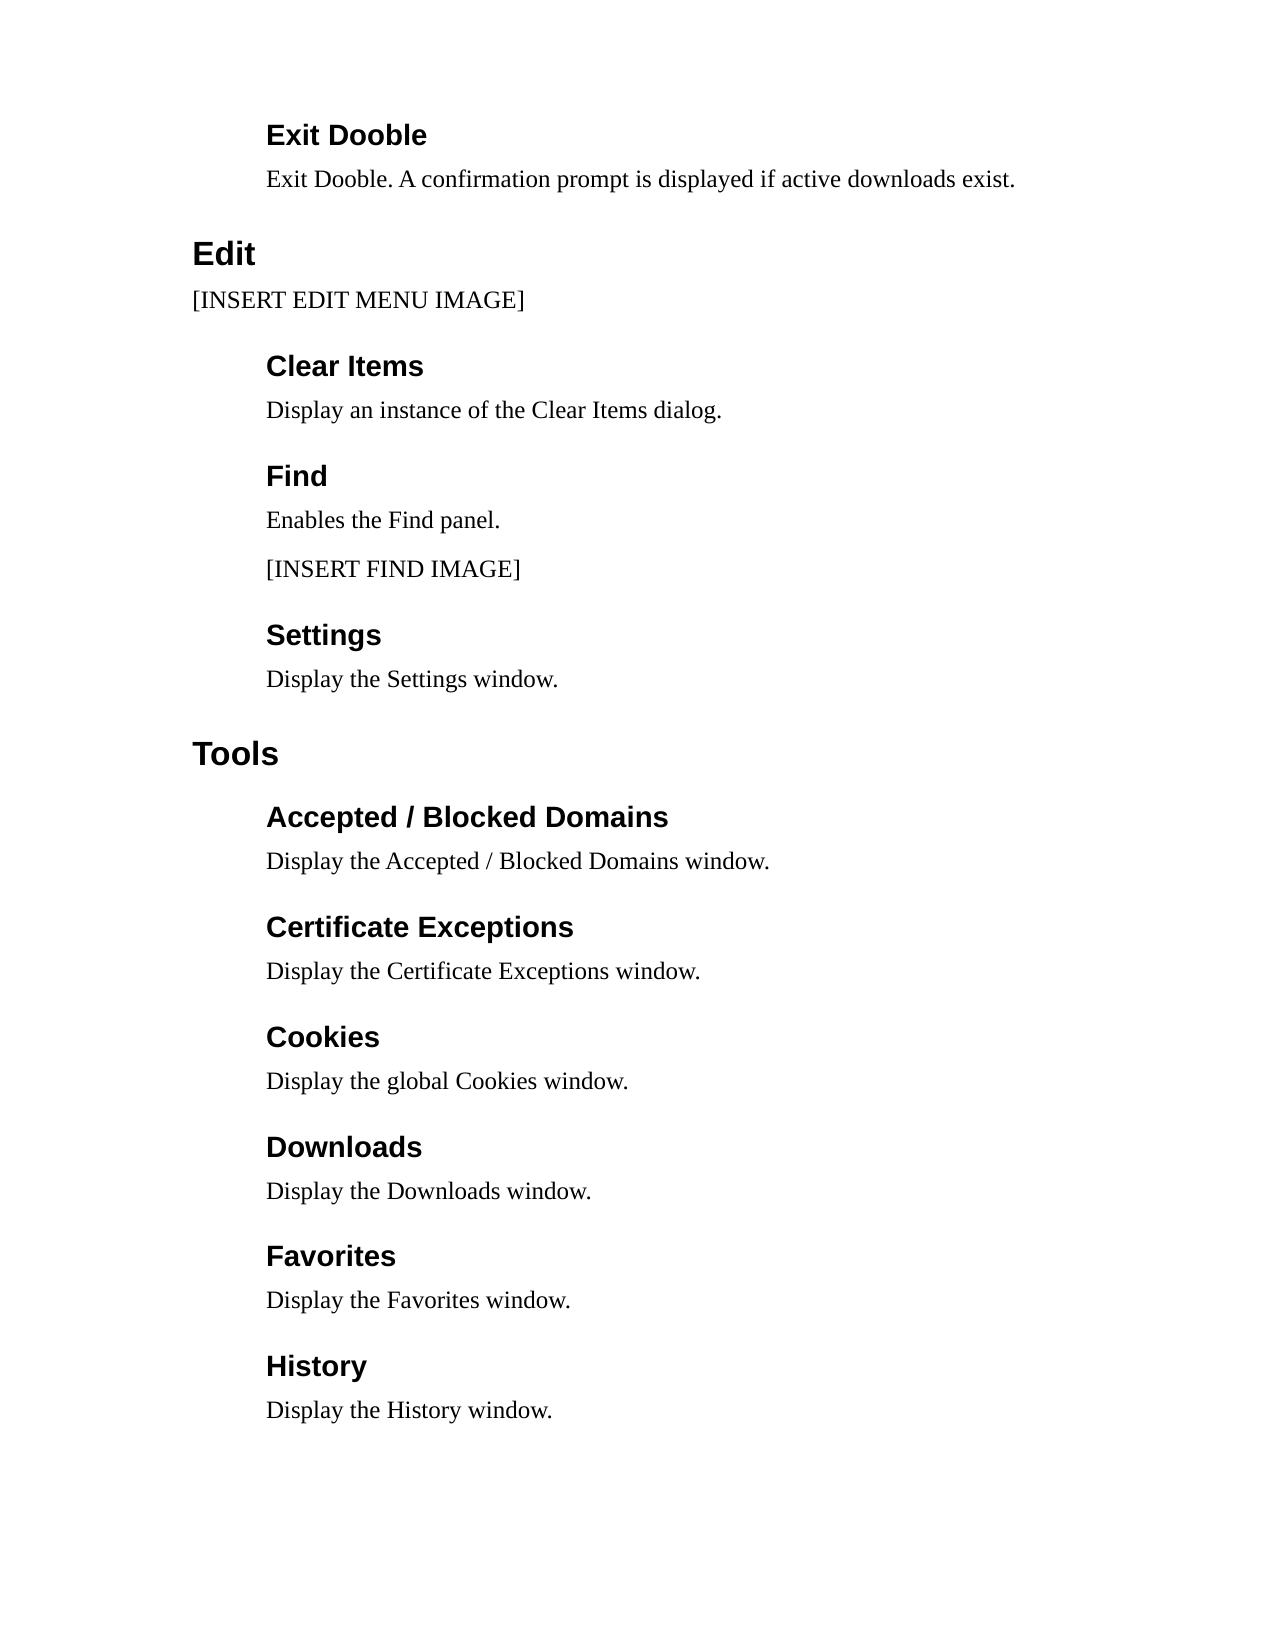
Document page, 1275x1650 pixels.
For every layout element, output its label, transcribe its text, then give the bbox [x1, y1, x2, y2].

subtitle Edit [192, 234, 1157, 273]
text Exit Dooble. A confirmation prompt is displayed if active downloads exist. [266, 164, 1157, 193]
subtitle Settings [266, 618, 1157, 652]
text Display the Settings window. [266, 664, 1157, 693]
text [INSERT EDIT MENU IMAGE] [192, 285, 1157, 314]
text Display the global Cookies window. [266, 1066, 1157, 1094]
text Enables the Find panel. [266, 505, 1157, 534]
text Display an instance of the Clear Items dialog. [266, 395, 1157, 424]
subtitle Cookies [266, 1019, 1157, 1053]
text Display the Accepted / Blocked Domains window. [266, 846, 1157, 875]
text Display the History window. [266, 1396, 1157, 1424]
text [INSERT FIND IMAGE] [266, 554, 1157, 583]
subtitle Favorites [266, 1239, 1157, 1273]
subtitle Tools [192, 734, 1157, 773]
subtitle Exit Dooble [266, 118, 1157, 152]
text Display the Certificate Exceptions window. [266, 956, 1157, 985]
subtitle Accepted / Blocked Domains [266, 800, 1157, 833]
subtitle Find [266, 459, 1157, 493]
subtitle History [266, 1349, 1157, 1383]
text Display the Downloads window. [266, 1176, 1157, 1204]
text Display the Favorites window. [266, 1286, 1157, 1314]
subtitle Certificate Exceptions [266, 910, 1157, 943]
subtitle Downloads [266, 1129, 1157, 1163]
subtitle Clear Items [266, 349, 1157, 383]
